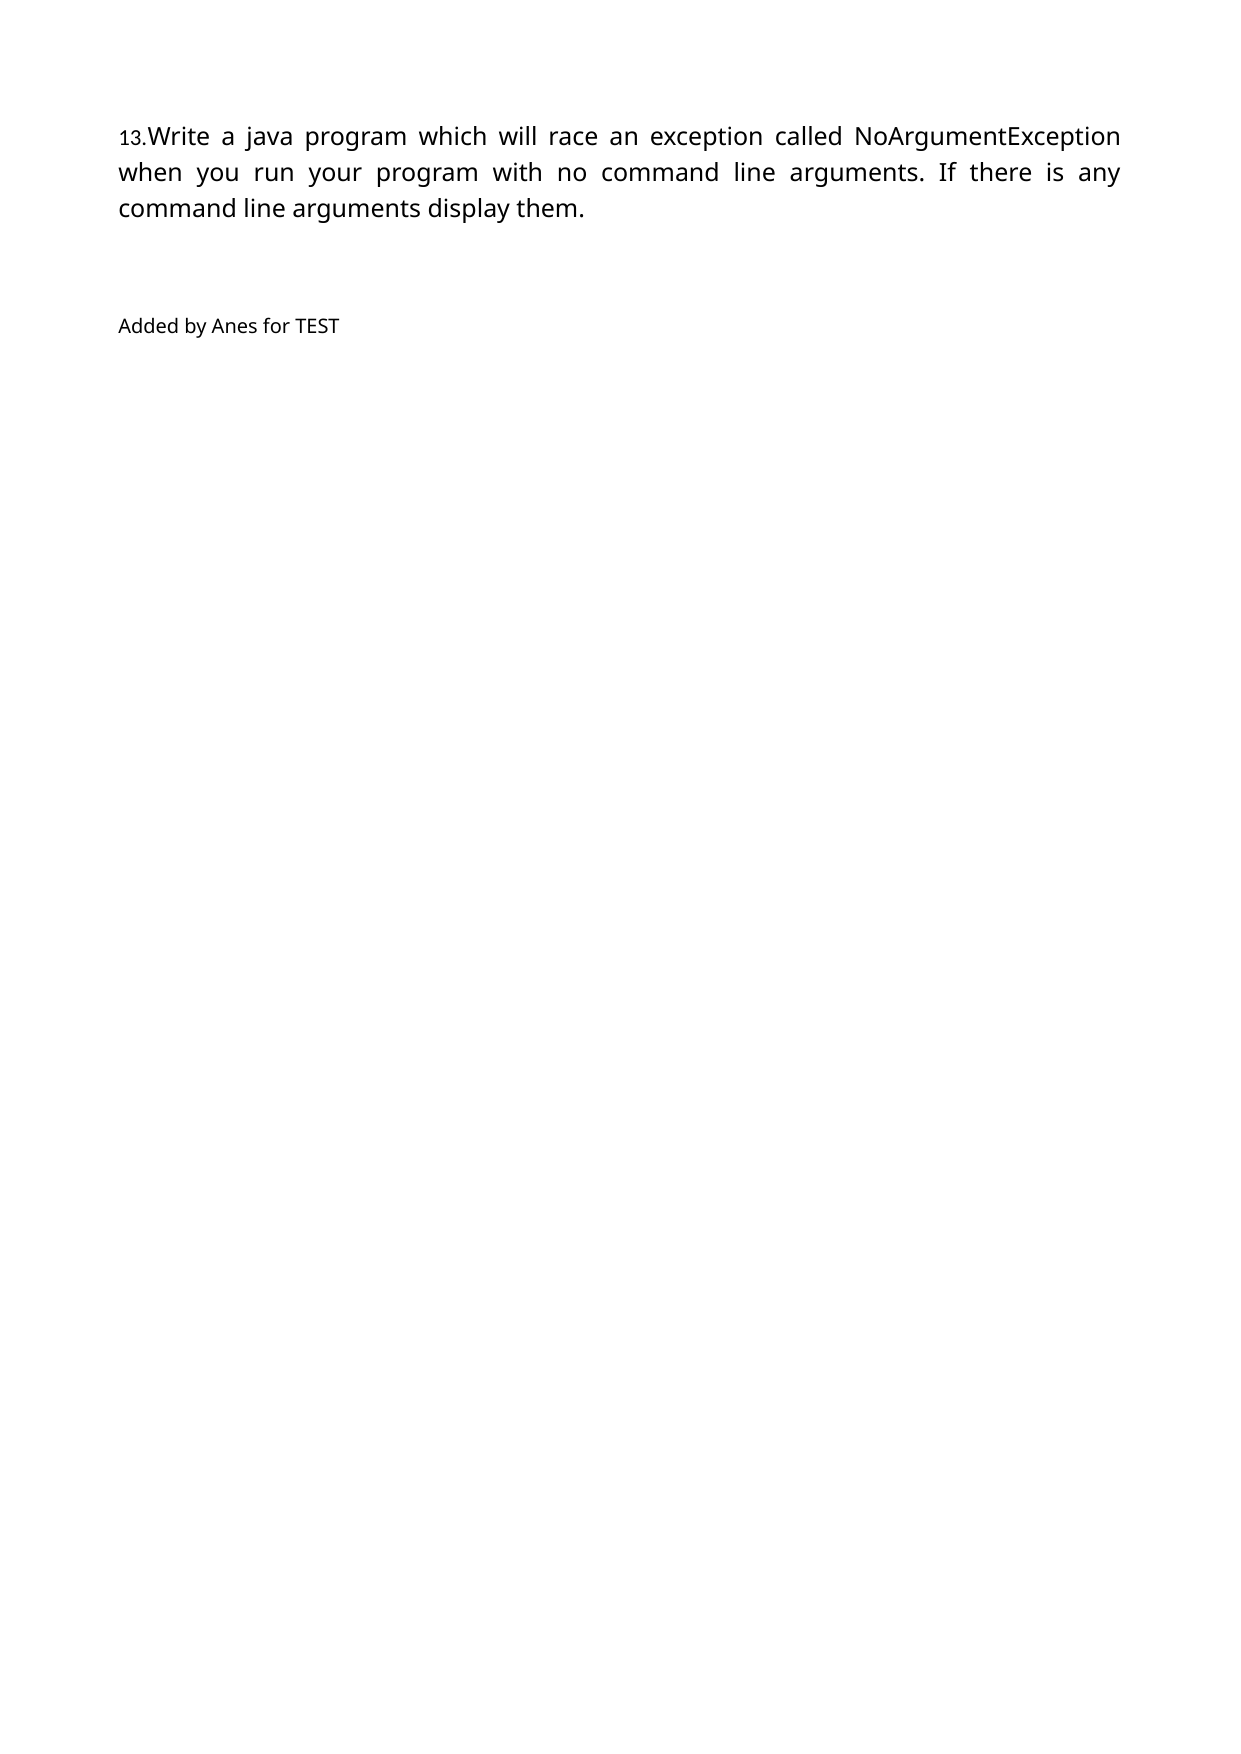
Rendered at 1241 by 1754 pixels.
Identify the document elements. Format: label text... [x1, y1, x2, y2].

text Added by Anes for TEST [118, 312, 1122, 352]
text 13.Write a java program which will race an exception called NoArgumentException when you run your program with no command line arguments. If there is any command line arguments display them. [118, 118, 1122, 225]
